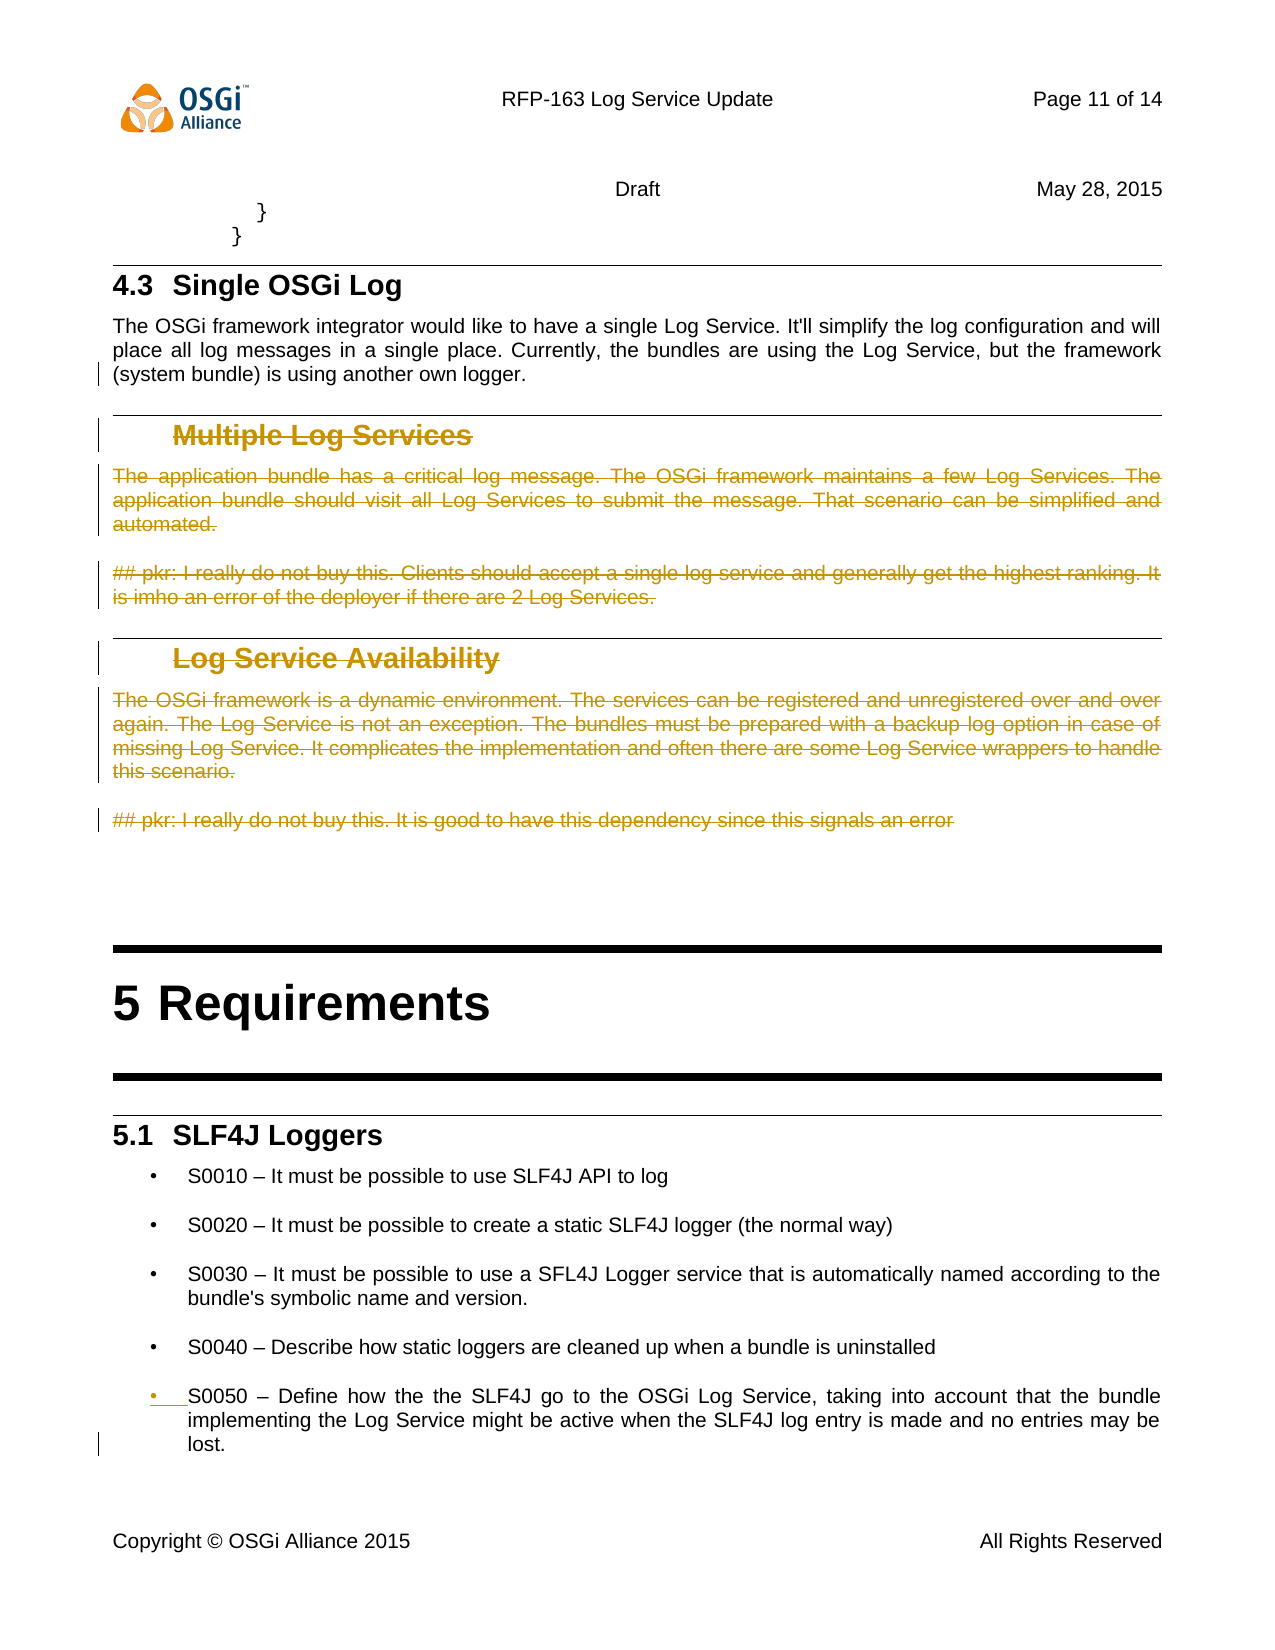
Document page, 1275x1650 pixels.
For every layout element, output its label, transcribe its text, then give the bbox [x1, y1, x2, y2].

list S0040 – Describe how static loggers are cleaned up when a bundle is uninstalled [150, 1335, 1162, 1359]
text } [172, 224, 1162, 248]
text } [172, 201, 1162, 224]
picture [113, 76, 257, 140]
subtitle Requirements [112, 946, 1162, 1081]
subtitle Single OSGi Log [112, 266, 1162, 302]
list S0010 – It must be possible to use SLF4J API to log [150, 1164, 1162, 1188]
list S0020 – It must be possible to create a static SLF4J logger (the normal way) [150, 1213, 1162, 1237]
list S0030 – It must be possible to use a SFL4J Logger service that is automatically named according to the bundle's symbolic name and version. [150, 1262, 1162, 1310]
text The OSGi framework integrator would like to have a single Log Service. It'll simplify the log configuration and will place all log messages in a single place. Currently, the bundles are using the Log Service, but the framework (system bundle) is using another own logger. [112, 314, 1162, 386]
subtitle SLF4J Loggers [112, 1116, 1162, 1151]
list S0050 – Define how the the SLF4J go to the OSGi Log Service, taking into account that the bundle implementing the Log Service might be active when the SLF4J log entry is made and no entries may be lost. [150, 1384, 1162, 1456]
